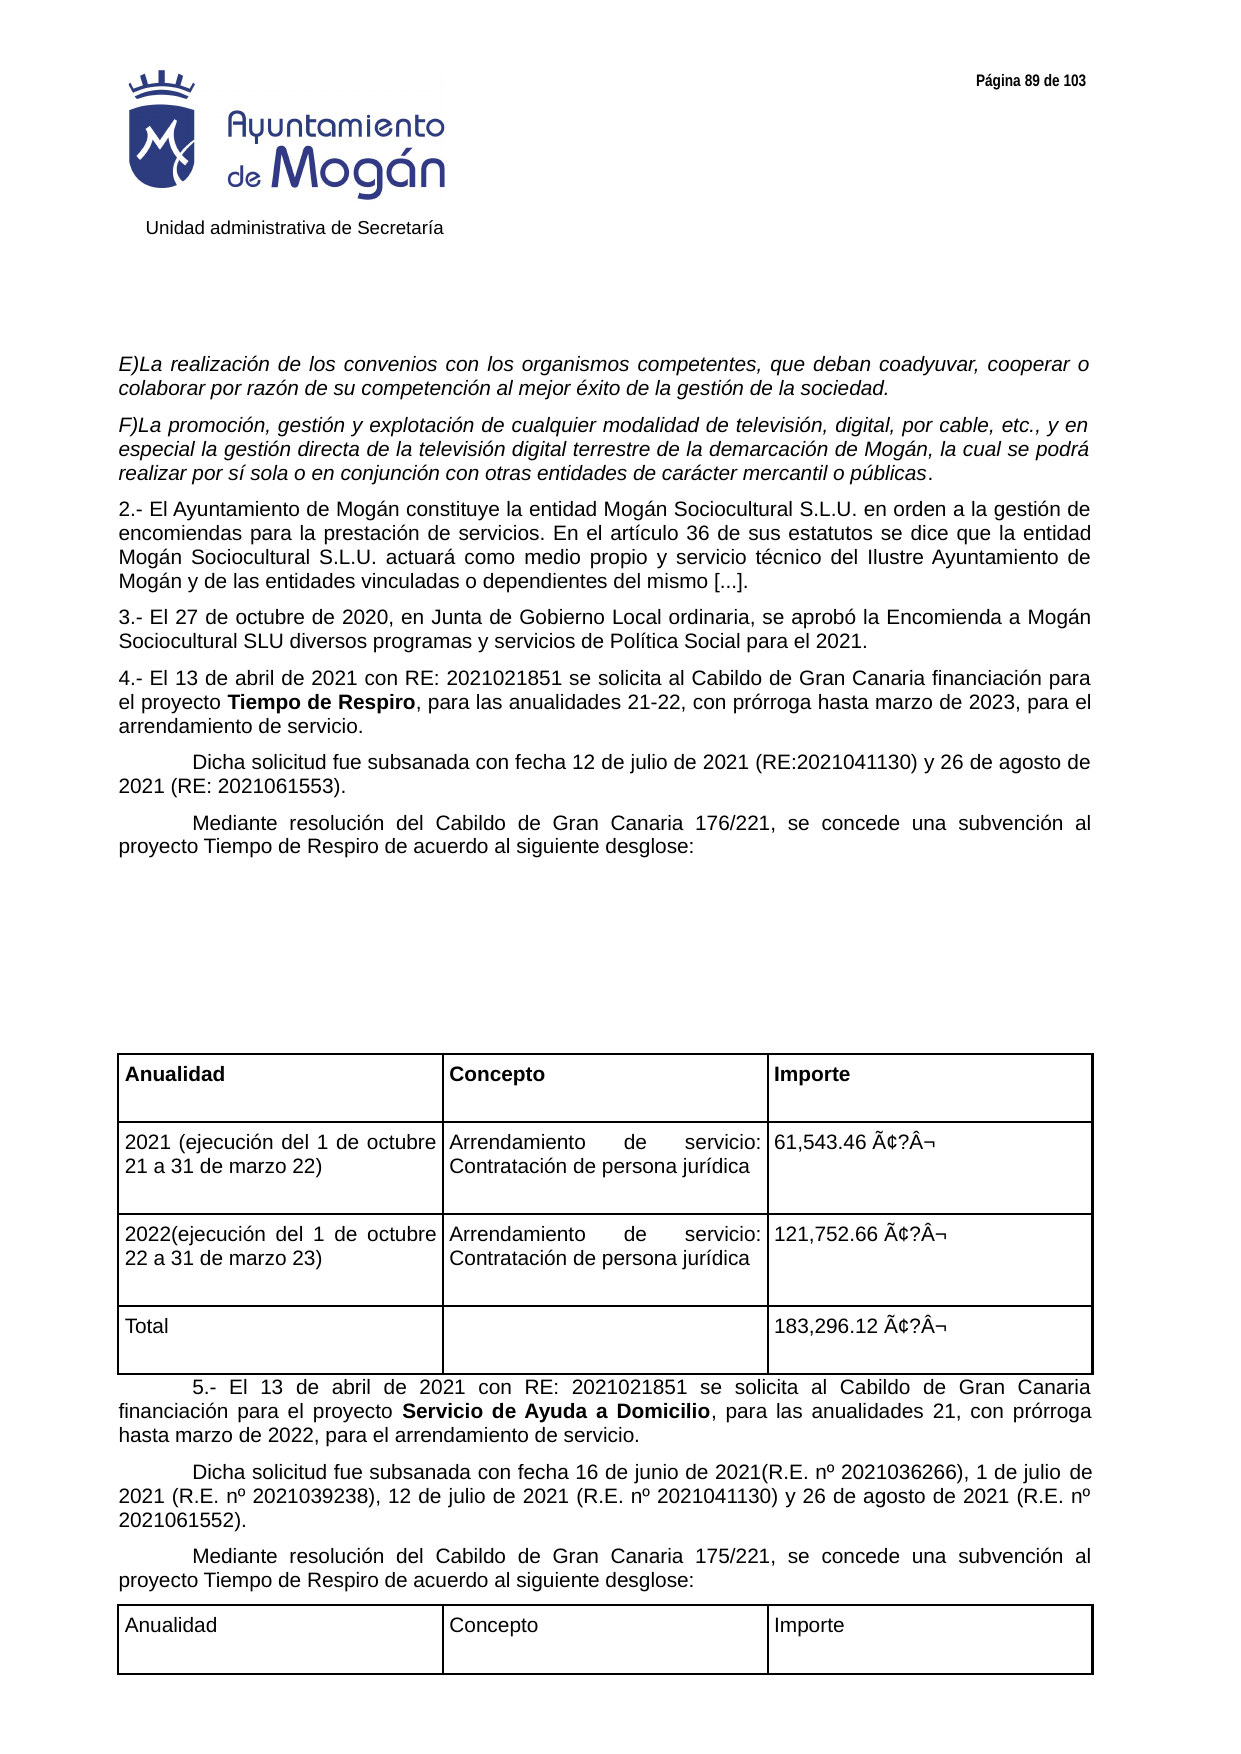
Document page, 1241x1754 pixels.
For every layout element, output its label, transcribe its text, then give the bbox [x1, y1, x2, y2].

text E)La realización de los convenios con los organismos competentes, que deban coadyuvar, cooperar o colaborar por razón de su competención al mejor éxito de la gestión de la sociedad. [118, 352, 1092, 400]
text Mediante resolución del Cabildo de Gran Canaria 176/221, se concede una subvención al proyecto Tiempo de Respiro de acuerdo al siguiente desglose: [118, 810, 1092, 858]
table_header Concepto [444, 1055, 767, 1121]
table_cell 2022(ejecución del 1 de octubre 22 a 31 de marzo 23) [119, 1215, 442, 1305]
table_cell 2021 (ejecución del 1 de octubre 21 a 31 de marzo 22) [119, 1123, 442, 1213]
text F)La promoción, gestión y explotación de cualquier modalidad de televisión, digital, por cable, etc., y en especial la gestión directa de la televisión digital terrestre de la demarcación de Mogán, la cual se podrá realizar por sí sola o en conjunción con otras entidades de carácter mercantil o públicas. [118, 412, 1092, 484]
table_cell 183.296,12 Ã¢?Â¬ [769, 1307, 1091, 1373]
table_cell 61.543,46 Ã¢?Â¬ [769, 1123, 1091, 1213]
table_cell Arrendamiento de servicio: Contratación de persona jurídica [444, 1215, 767, 1305]
text Dicha solicitud fue subsanada con fecha 12 de julio de 2021 (RE:2021041130) y 26 de agosto de 2021 (RE: 2021061553). [118, 750, 1092, 798]
table_header Importe [769, 1606, 1091, 1672]
text 4.- El 13 de abril de 2021 con RE: 2021021851 se solicita al Cabildo de Gran Canaria financiación para el proyecto Tiempo de Respiro, para las anualidades 21-22, con prórroga hasta marzo de 2023, para el arrendamiento de servicio. [118, 666, 1092, 737]
table_header Anualidad [119, 1055, 442, 1121]
text 3.- El 27 de octubre de 2020, en Junta de Gobierno Local ordinaria, se aprobó la Encomienda a Mogán Sociocultural SLU diversos programas y servicios de Política Social para el 2021. [118, 605, 1092, 653]
table_header Anualidad [119, 1606, 442, 1672]
text 2.- El Ayuntamiento de Mogán constituye la entidad Mogán Sociocultural S.L.U. en orden a la gestión de encomiendas para la prestación de servicios. En el artículo 36 de sus estatutos se dice que la entidad Mogán Sociocultural S.L.U. actuará como medio propio y servicio técnico del Ilustre Ayuntamiento de Mogán y de las entidades vinculadas o dependientes del mismo [...]. [118, 497, 1092, 593]
table_header Importe [769, 1055, 1091, 1121]
text 5.- El 13 de abril de 2021 con RE: 2021021851 se solicita al Cabildo de Gran Canaria financiación para el proyecto Servicio de Ayuda a Domicilio, para las anualidades 21, con prórroga hasta marzo de 2022, para el arrendamiento de servicio. [118, 1375, 1092, 1447]
table_cell Arrendamiento de servicio: Contratación de persona jurídica [444, 1123, 767, 1213]
table_header Concepto [444, 1606, 767, 1672]
table_cell 121.752,66 Ã¢?Â¬ [769, 1215, 1091, 1305]
table_cell Total [119, 1307, 442, 1373]
text Dicha solicitud fue subsanada con fecha 16 de junio de 2021(R.E. nº 2021036266), 1 de julio de 2021 (R.E. nº 2021039238), 12 de julio de 2021 (R.E. nº 2021041130) y 26 de agosto de 2021 (R.E. nº 2021061552). [118, 1459, 1092, 1531]
table_cell [444, 1307, 767, 1373]
text Mediante resolución del Cabildo de Gran Canaria 175/221, se concede una subvención al proyecto Tiempo de Respiro de acuerdo al siguiente desglose: [118, 1544, 1092, 1592]
picture [128, 70, 445, 206]
